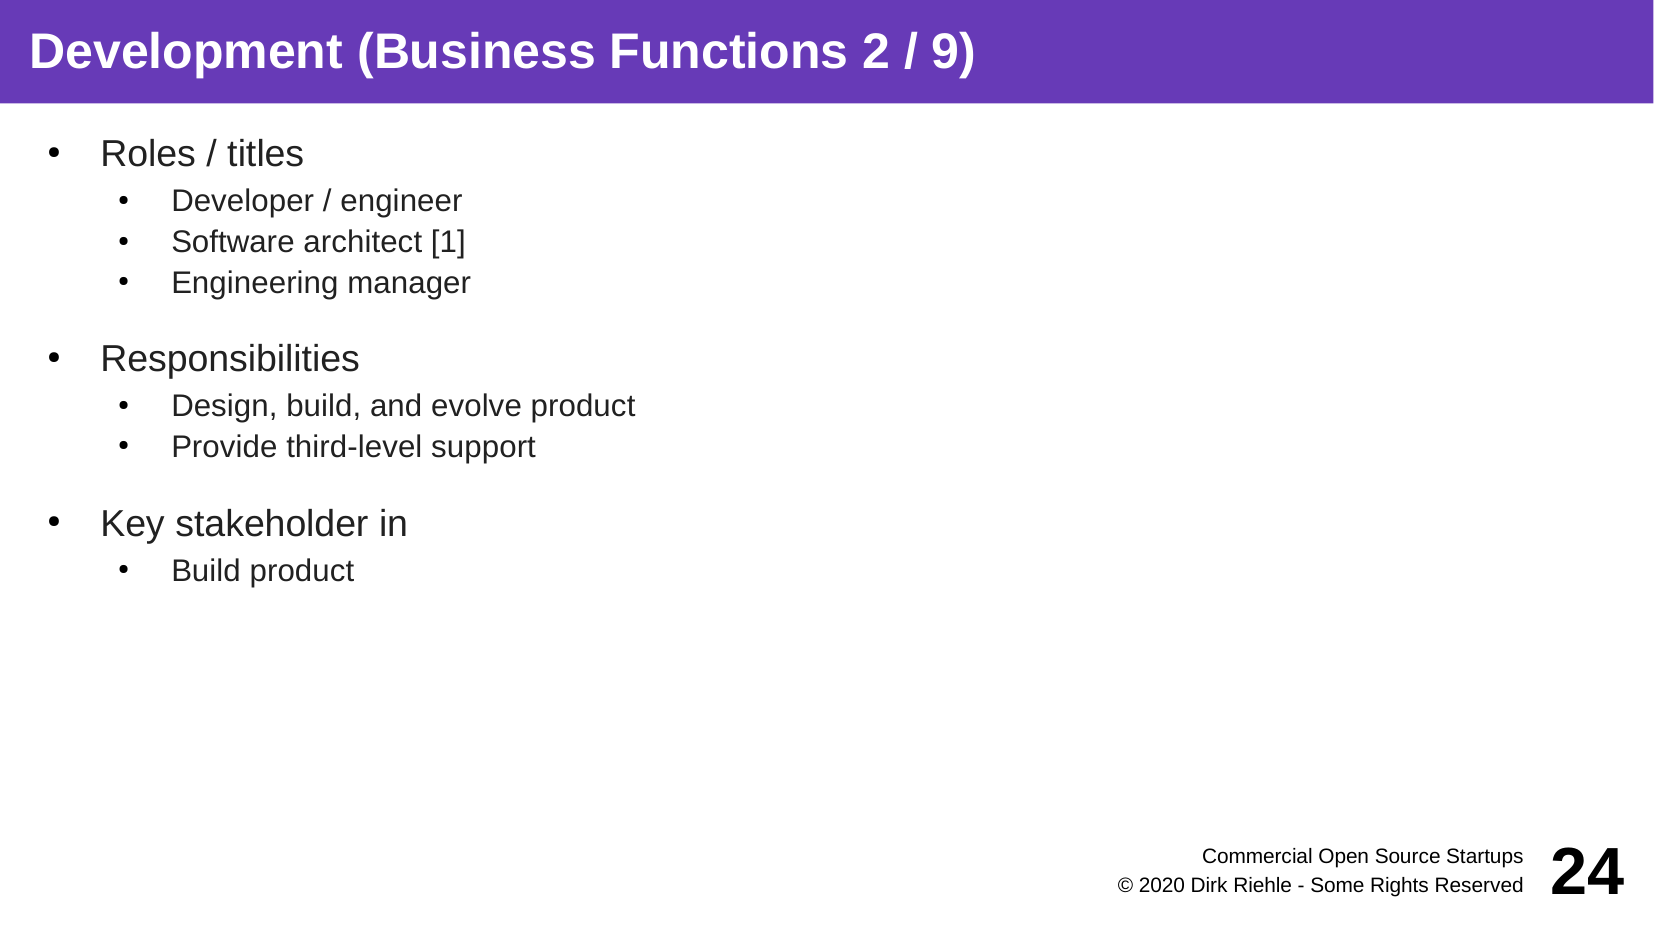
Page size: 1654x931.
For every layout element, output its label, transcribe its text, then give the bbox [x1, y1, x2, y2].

title Development (Business Functions 2 / 9) [0, 0, 1654, 104]
list Roles / titles Developer / engineer Software architect [1] Engineering manager Responsibilities Design, build, and evolve product Provide third-level support Key stakeholder in Build product [29, 132, 1625, 813]
